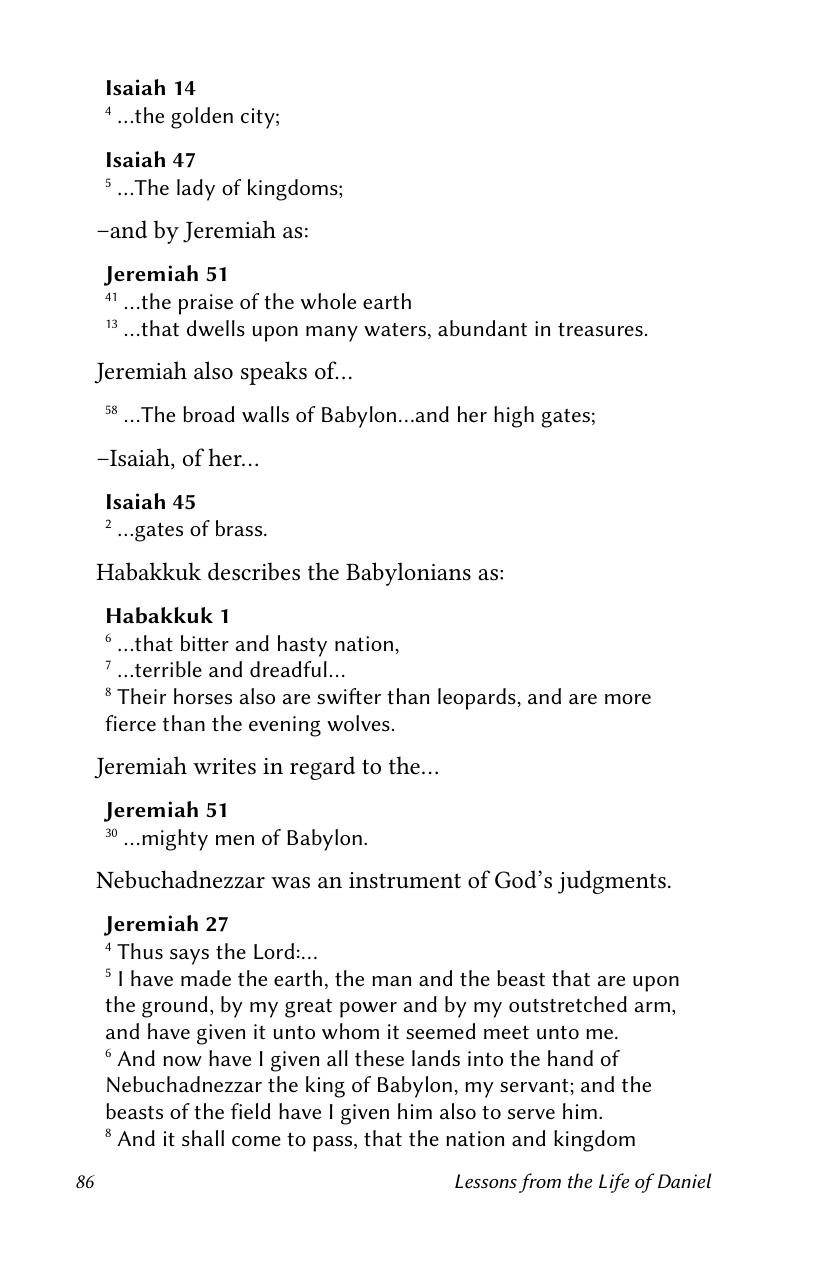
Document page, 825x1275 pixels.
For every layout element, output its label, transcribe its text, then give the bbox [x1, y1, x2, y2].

text Jeremiah 51 [105, 261, 712, 287]
text Jeremiah writes in regard to the… [75, 752, 712, 781]
text 7 ...terrible and dreadful… [105, 657, 682, 683]
text –and by Jeremiah as: [75, 216, 712, 245]
text 6 ...that bitter and hasty nation, [105, 631, 682, 657]
text Nebuchadnezzar was an instrument of God’s judgments. [75, 866, 712, 895]
text 8 And it shall come to pass, that the nation and kingdom [105, 1126, 682, 1152]
text Habakkuk 1 [105, 603, 712, 629]
text Jeremiah also speaks of… [75, 357, 712, 386]
text 4 ...the golden city; [105, 103, 682, 129]
text Isaiah 14 [105, 75, 712, 101]
text 5 ...The lady of kingdoms; [105, 175, 682, 201]
text Jeremiah 51 [105, 797, 712, 823]
text 5 I have made the earth, the man and the beast that are upon the ground, by my great power and by my outstretched arm, and have given it unto whom it seemed meet unto me. [105, 966, 682, 1045]
text 13 ...that dwells upon many waters, abundant in treasures. [105, 316, 682, 342]
text Isaiah 47 [105, 147, 712, 173]
text –Isaiah, of her… [75, 444, 712, 472]
text 41 ...the praise of the whole earth [105, 289, 682, 315]
text 2 ...gates of brass. [105, 516, 682, 542]
text 58 ...The broad walls of Babylon...and her high gates; [105, 402, 682, 428]
text 30 ...mighty men of Babylon. [105, 825, 682, 851]
text Isaiah 45 [105, 489, 712, 515]
text 8 Their horses also are swifter than leopards, and are more fierce than the evening wolves. [105, 684, 682, 737]
text Jeremiah 27 [105, 911, 712, 937]
text Habakkuk describes the Babylonians as: [75, 558, 712, 587]
text 6 And now have I given all these lands into the hand of Nebuchadnezzar the king of Babylon, my servant; and the beasts of the field have I given him also to serve him. [105, 1046, 682, 1125]
text 4 Thus says the Lord:… [105, 939, 682, 965]
